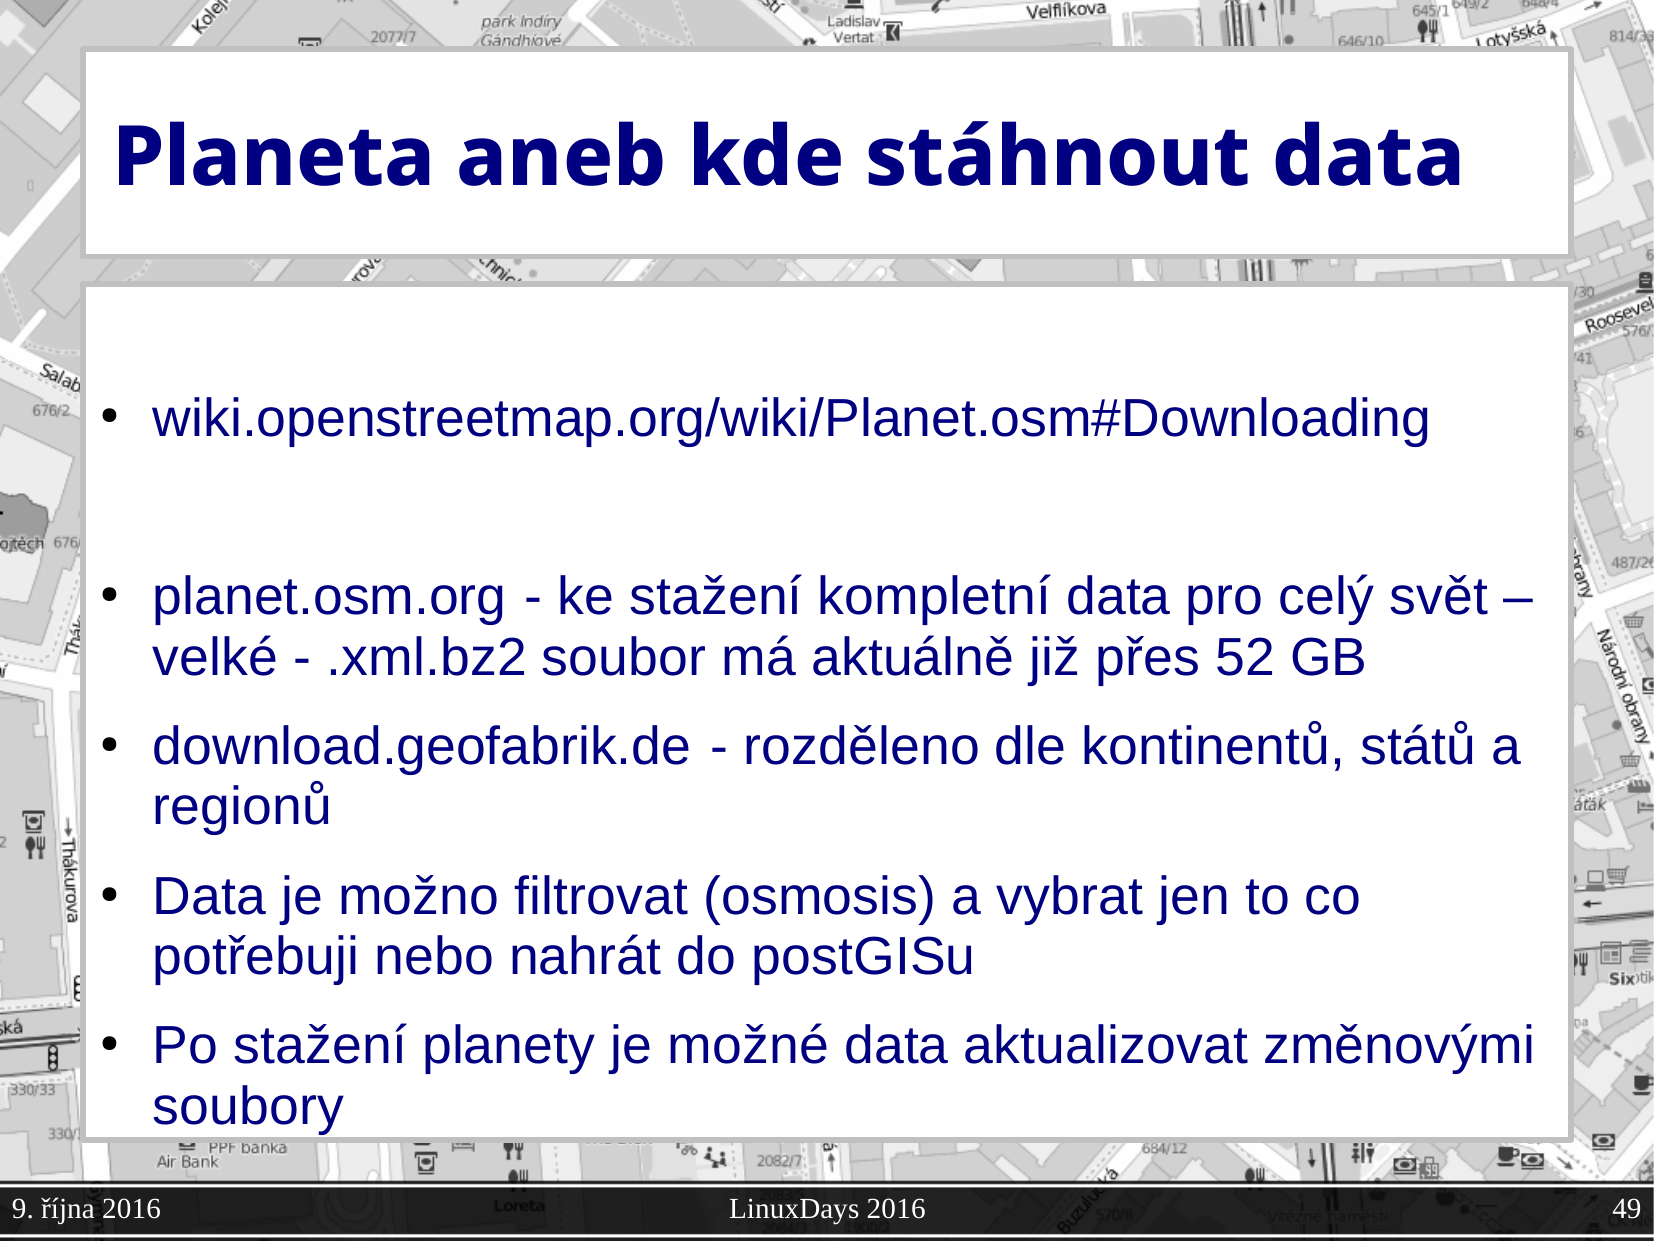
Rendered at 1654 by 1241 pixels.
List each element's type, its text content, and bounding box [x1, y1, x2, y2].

title Planeta aneb kde stáhnout data [82, 49, 1571, 257]
picture [0, 0, 1654, 1241]
list wiki.openstreetmap.org/wiki/Planet.osm#Downloading planet.osm.org - ke stažení kompletní data pro celý svět – velké - .xml.bz2 soubor má aktuálně již přes 52 GB download.geofabrik.de - rozděleno dle kontinentů, států a regionů Data je možno filtrovat (osmosis) a vybrat jen to co potřebuji nebo nahrát do postGISu Po stažení planety je možné data aktualizovat změnovými soubory [82, 284, 1571, 1140]
